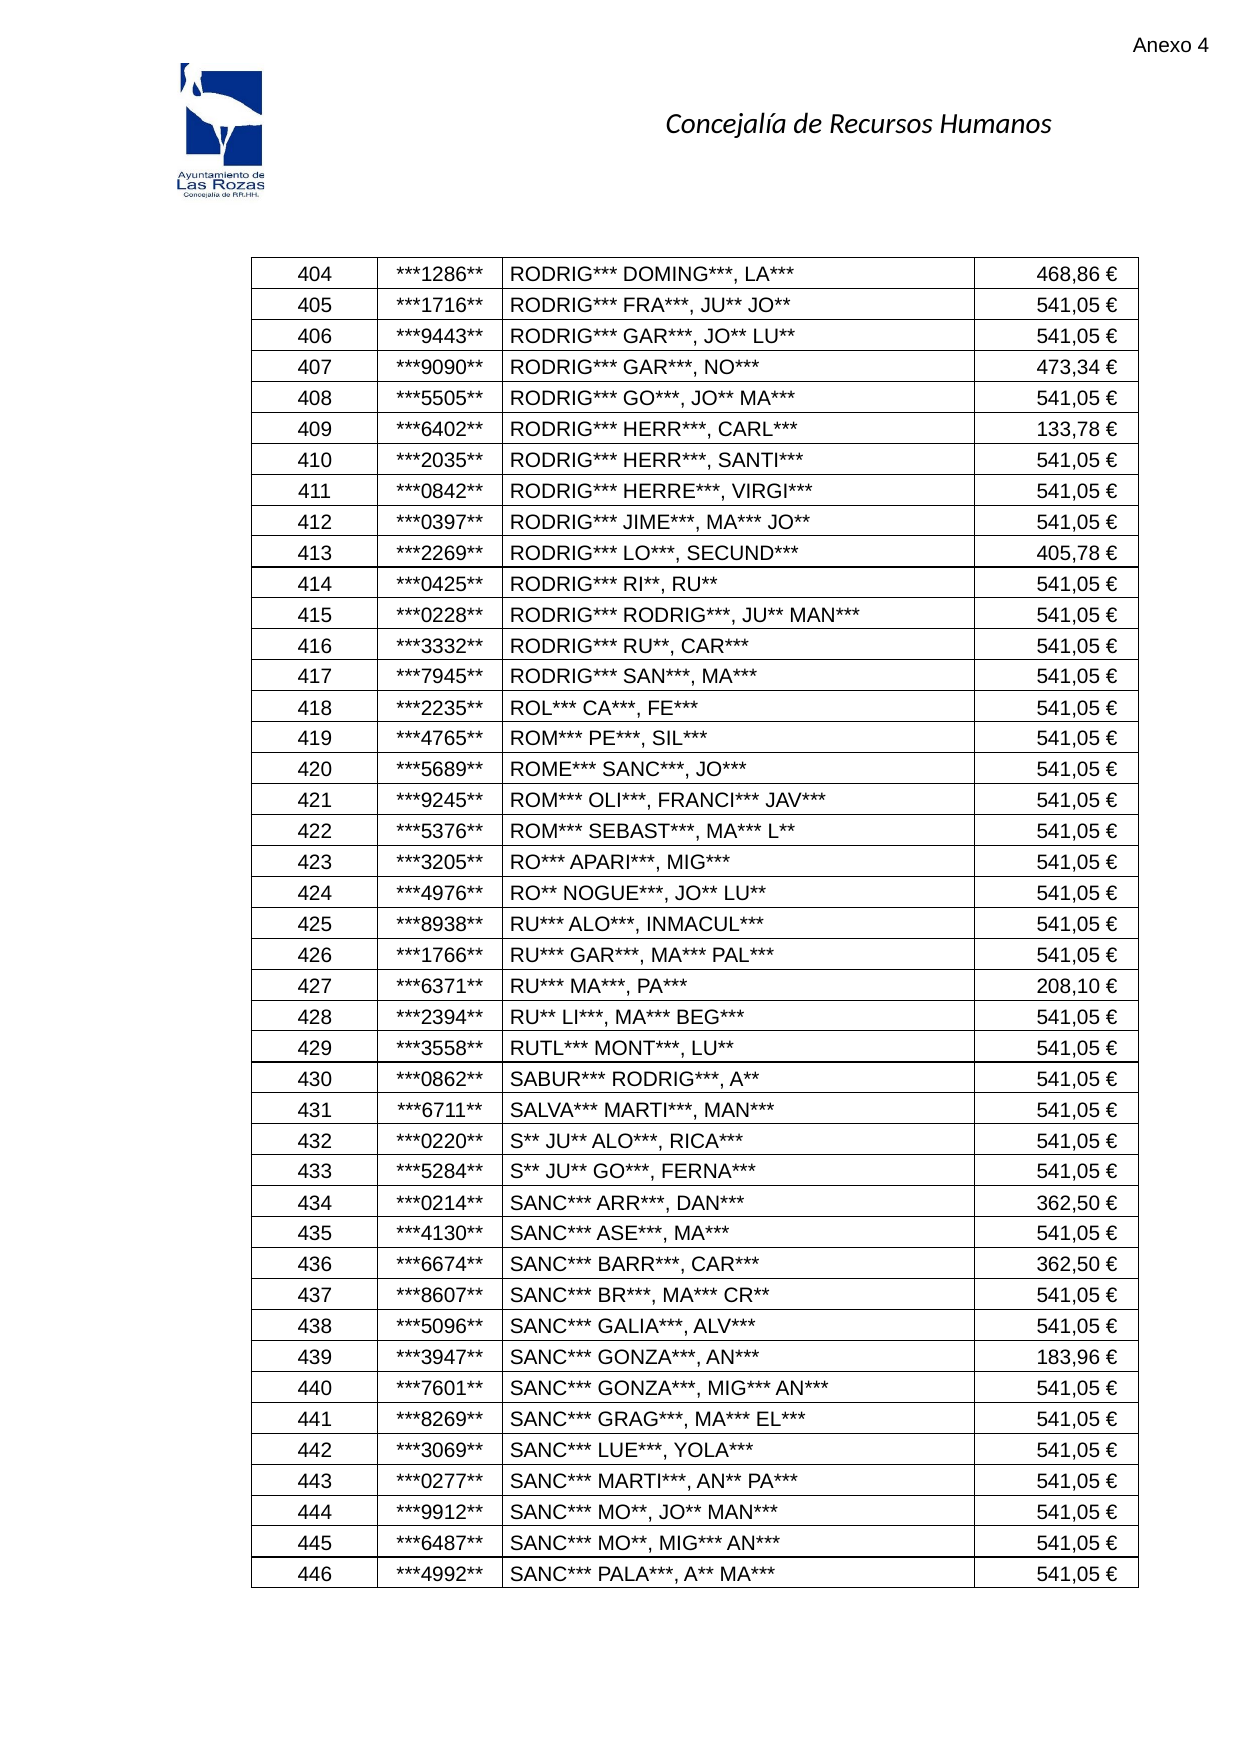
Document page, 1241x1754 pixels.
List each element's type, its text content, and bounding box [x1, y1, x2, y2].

table_cell ***0397** [378, 506, 502, 535]
table_cell 416 [252, 629, 377, 659]
table_cell 183,96 € [975, 1341, 1138, 1371]
table_cell 541,05 € [975, 1155, 1138, 1185]
table_cell 541,05 € [975, 506, 1138, 535]
table_cell ***6711** [378, 1093, 502, 1123]
table_cell 443 [252, 1465, 377, 1494]
table_cell ***4992** [378, 1558, 502, 1587]
table_cell 541,05 € [975, 444, 1138, 473]
table_cell 541,05 € [975, 475, 1138, 504]
table_cell ***0842** [378, 475, 502, 504]
table_cell 541,05 € [975, 1001, 1138, 1030]
table_cell 421 [252, 784, 377, 814]
table_cell 405 [252, 289, 377, 319]
table_cell RU*** MA***, PA*** [503, 970, 974, 999]
table_cell 541,05 € [975, 1124, 1138, 1154]
table_cell 437 [252, 1279, 377, 1309]
table_cell 133,78 € [975, 413, 1138, 443]
table_cell ***8269** [378, 1403, 502, 1433]
table_cell 362,50 € [975, 1186, 1138, 1216]
table_cell RU*** ALO***, INMACUL*** [503, 908, 974, 938]
table_cell ***5376** [378, 815, 502, 845]
table_cell ***0425** [378, 568, 502, 597]
table_cell 541,05 € [975, 1031, 1138, 1061]
table_cell 439 [252, 1341, 377, 1371]
table_cell ***6487** [378, 1526, 502, 1556]
table_cell ***0228** [378, 598, 502, 628]
table_cell 541,05 € [975, 1310, 1138, 1340]
table_cell SANC*** GALIA***, ALV*** [503, 1310, 974, 1340]
table_cell 541,05 € [975, 382, 1138, 412]
table_cell ***6371** [378, 970, 502, 999]
table_cell ***2035** [378, 444, 502, 473]
table_cell 541,05 € [975, 660, 1138, 690]
table_cell RODRIG*** GAR***, NO*** [503, 351, 974, 381]
table_cell RODRIG*** HERR***, SANTI*** [503, 444, 974, 473]
table_cell 428 [252, 1001, 377, 1030]
table_cell RODRIG*** LO***, SECUND*** [503, 536, 974, 566]
table_cell SANC*** GRAG***, MA*** EL*** [503, 1403, 974, 1433]
table_cell RU** LI***, MA*** BEG*** [503, 1001, 974, 1030]
table_cell 541,05 € [975, 289, 1138, 319]
table_cell ***7945** [378, 660, 502, 690]
table_cell ***4765** [378, 722, 502, 752]
table_cell ***8607** [378, 1279, 502, 1309]
table_cell 410 [252, 444, 377, 473]
table_cell ***1766** [378, 939, 502, 968]
table_cell 444 [252, 1496, 377, 1525]
table_cell SANC*** LUE***, YOLA*** [503, 1434, 974, 1463]
table_cell 408 [252, 382, 377, 412]
table_cell ***1716** [378, 289, 502, 319]
table_cell 541,05 € [975, 815, 1138, 845]
table_cell 405,78 € [975, 536, 1138, 566]
table_cell 441 [252, 1403, 377, 1433]
table_cell 417 [252, 660, 377, 690]
table_cell ***5284** [378, 1155, 502, 1185]
table_cell 445 [252, 1526, 377, 1556]
table_cell 541,05 € [975, 939, 1138, 968]
table_cell 431 [252, 1093, 377, 1123]
table_cell 422 [252, 815, 377, 845]
table_cell 430 [252, 1063, 377, 1092]
table_cell 427 [252, 970, 377, 999]
table_cell 541,05 € [975, 1093, 1138, 1123]
table_cell SANC*** PALA***, A** MA*** [503, 1558, 974, 1587]
table_cell ***9912** [378, 1496, 502, 1525]
table_cell 541,05 € [975, 1279, 1138, 1309]
table_cell RODRIG*** FRA***, JU** JO** [503, 289, 974, 319]
table_cell SANC*** ASE***, MA*** [503, 1217, 974, 1247]
table_cell SANC*** GONZA***, MIG*** AN*** [503, 1372, 974, 1402]
table_cell 434 [252, 1186, 377, 1216]
table_cell SALVA*** MARTI***, MAN*** [503, 1093, 974, 1123]
table_header 468,86 € [975, 258, 1138, 288]
table_cell 541,05 € [975, 1372, 1138, 1402]
table_cell 432 [252, 1124, 377, 1154]
table_cell ***3069** [378, 1434, 502, 1463]
table_cell S** JU** ALO***, RICA*** [503, 1124, 974, 1154]
table_cell 541,05 € [975, 1465, 1138, 1494]
table_cell 440 [252, 1372, 377, 1402]
table_cell 541,05 € [975, 722, 1138, 752]
table_cell 541,05 € [975, 784, 1138, 814]
table_cell ***3332** [378, 629, 502, 659]
table_cell 436 [252, 1248, 377, 1278]
table_cell 407 [252, 351, 377, 381]
table_cell ROM*** PE***, SIL*** [503, 722, 974, 752]
table_cell ***8938** [378, 908, 502, 938]
table_cell ***4976** [378, 877, 502, 907]
table_cell SANC*** ARR***, DAN*** [503, 1186, 974, 1216]
table_cell S** JU** GO***, FERNA*** [503, 1155, 974, 1185]
table_cell ***0220** [378, 1124, 502, 1154]
table_cell 433 [252, 1155, 377, 1185]
table_cell 541,05 € [975, 598, 1138, 628]
table_cell 541,05 € [975, 877, 1138, 907]
table_cell RODRIG*** GAR***, JO** LU** [503, 320, 974, 350]
table_cell 414 [252, 568, 377, 597]
table_cell ROM*** OLI***, FRANCI*** JAV*** [503, 784, 974, 814]
table_cell 541,05 € [975, 1558, 1138, 1587]
table_cell RUTL*** MONT***, LU** [503, 1031, 974, 1061]
table_cell 442 [252, 1434, 377, 1463]
table_cell 418 [252, 691, 377, 721]
table_cell 541,05 € [975, 846, 1138, 876]
table_cell RU*** GAR***, MA*** PAL*** [503, 939, 974, 968]
table_cell 426 [252, 939, 377, 968]
table_cell SANC*** MO**, JO** MAN*** [503, 1496, 974, 1525]
table_cell SANC*** MO**, MIG*** AN*** [503, 1526, 974, 1556]
table_cell RODRIG*** HERR***, CARL*** [503, 413, 974, 443]
table_header RODRIG*** DOMING***, LA*** [503, 258, 974, 288]
table_cell ***2269** [378, 536, 502, 566]
table_cell 415 [252, 598, 377, 628]
table_cell ***0214** [378, 1186, 502, 1216]
table_cell SANC*** GONZA***, AN*** [503, 1341, 974, 1371]
table_cell ***9090** [378, 351, 502, 381]
table_cell RODRIG*** RI**, RU** [503, 568, 974, 597]
table_cell ***3558** [378, 1031, 502, 1061]
table_cell RODRIG*** GO***, JO** MA*** [503, 382, 974, 412]
table_cell 541,05 € [975, 908, 1138, 938]
table_cell ROM*** SEBAST***, MA*** L** [503, 815, 974, 845]
table_cell RODRIG*** JIME***, MA*** JO** [503, 506, 974, 535]
table_cell ***6402** [378, 413, 502, 443]
table_cell SANC*** MARTI***, AN** PA*** [503, 1465, 974, 1494]
table_cell ***2235** [378, 691, 502, 721]
table_cell RODRIG*** RU**, CAR*** [503, 629, 974, 659]
table_cell ***0277** [378, 1465, 502, 1494]
table_cell ***5096** [378, 1310, 502, 1340]
table_cell 412 [252, 506, 377, 535]
table_cell 411 [252, 475, 377, 504]
table_cell ***5505** [378, 382, 502, 412]
table_cell 541,05 € [975, 1526, 1138, 1556]
table_cell 208,10 € [975, 970, 1138, 999]
table_cell ***3205** [378, 846, 502, 876]
table_cell ***0862** [378, 1063, 502, 1092]
table_cell 425 [252, 908, 377, 938]
table_cell 362,50 € [975, 1248, 1138, 1278]
table_cell 541,05 € [975, 691, 1138, 721]
table_cell 541,05 € [975, 1496, 1138, 1525]
table_cell 446 [252, 1558, 377, 1587]
table_cell 435 [252, 1217, 377, 1247]
table_cell RO*** APARI***, MIG*** [503, 846, 974, 876]
table_header ***1286** [378, 258, 502, 288]
table_cell ***6674** [378, 1248, 502, 1278]
table_cell RODRIG*** HERRE***, VIRGI*** [503, 475, 974, 504]
table_cell 423 [252, 846, 377, 876]
table_cell ***4130** [378, 1217, 502, 1247]
table_cell 541,05 € [975, 1403, 1138, 1433]
table_header 404 [252, 258, 377, 288]
table_cell RODRIG*** RODRIG***, JU** MAN*** [503, 598, 974, 628]
table_cell ***3947** [378, 1341, 502, 1371]
table_cell 541,05 € [975, 629, 1138, 659]
table_cell 541,05 € [975, 568, 1138, 597]
table_cell SABUR*** RODRIG***, A** [503, 1063, 974, 1092]
table_cell 420 [252, 753, 377, 783]
table_cell ***7601** [378, 1372, 502, 1402]
table_cell ROME*** SANC***, JO*** [503, 753, 974, 783]
table_cell ***5689** [378, 753, 502, 783]
table_cell 541,05 € [975, 753, 1138, 783]
table_cell RO** NOGUE***, JO** LU** [503, 877, 974, 907]
table_cell 541,05 € [975, 1063, 1138, 1092]
table_cell 413 [252, 536, 377, 566]
table_cell 419 [252, 722, 377, 752]
table_cell 541,05 € [975, 1434, 1138, 1463]
table_cell 406 [252, 320, 377, 350]
table_cell 438 [252, 1310, 377, 1340]
table_cell 473,34 € [975, 351, 1138, 381]
table_cell 541,05 € [975, 1217, 1138, 1247]
table_cell ***9245** [378, 784, 502, 814]
table_cell RODRIG*** SAN***, MA*** [503, 660, 974, 690]
table_cell 409 [252, 413, 377, 443]
table_cell ***2394** [378, 1001, 502, 1030]
table_cell 541,05 € [975, 320, 1138, 350]
table_cell 429 [252, 1031, 377, 1061]
table_cell 424 [252, 877, 377, 907]
table_cell ROL*** CA***, FE*** [503, 691, 974, 721]
table_cell SANC*** BARR***, CAR*** [503, 1248, 974, 1278]
table_cell SANC*** BR***, MA*** CR** [503, 1279, 974, 1309]
table_cell ***9443** [378, 320, 502, 350]
